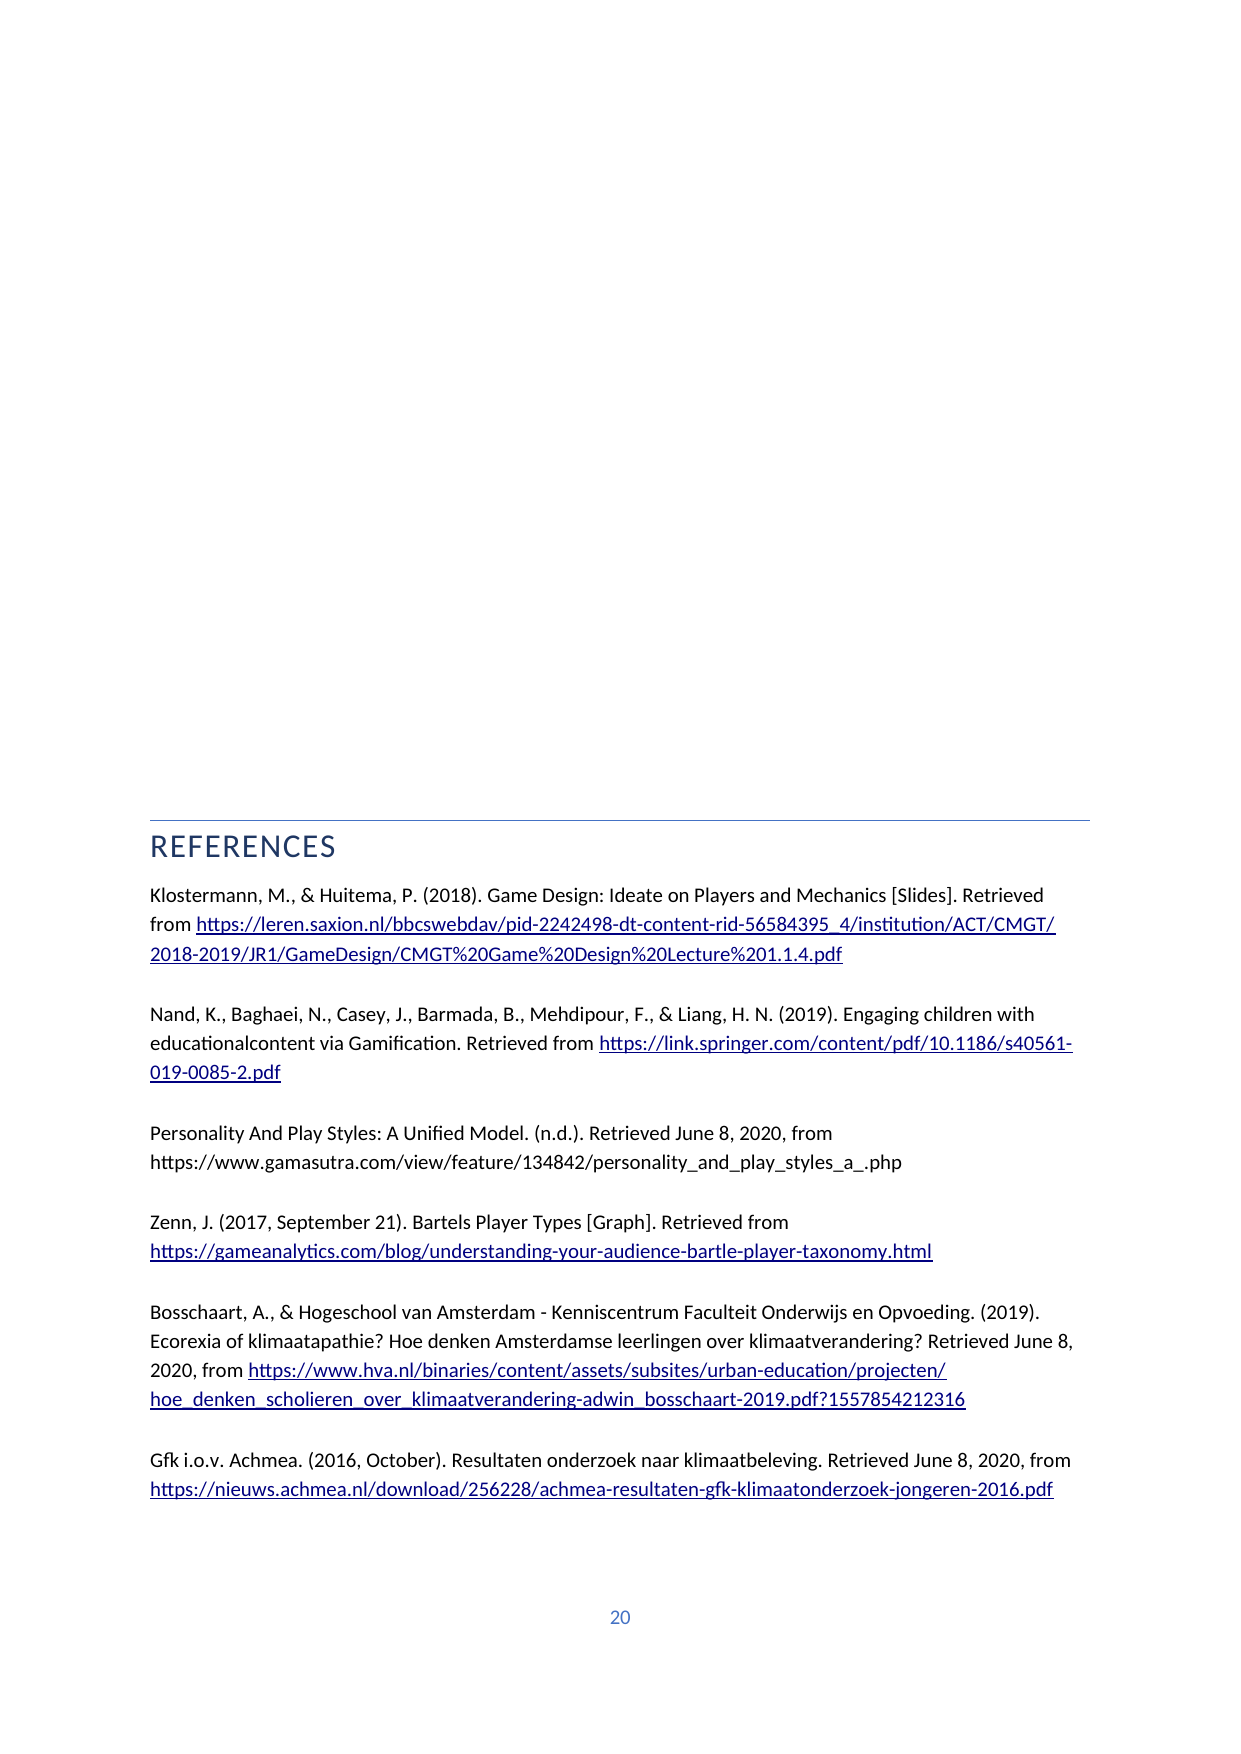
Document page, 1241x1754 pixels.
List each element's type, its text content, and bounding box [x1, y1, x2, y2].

subtitle References [150, 821, 1090, 866]
text Bosschaart, A., & Hogeschool van Amsterdam - Kenniscentrum Faculteit Onderwijs en Opvoeding. (2019). Ecorexia of klimaatapathie? Hoe denken Amsterdamse leerlingen over klimaatverandering? Retrieved June 8, 2020, from https://www.hva.nl/binaries/content/assets/subsites/urban-education/projecten/hoe_denken_scholieren_over_klimaatverandering-adwin_bosschaart-2019.pdf?1557854212316 [150, 1299, 1090, 1412]
text Zenn, J. (2017, September 21). Bartels Player Types [Graph]. Retrieved from https://gameanalytics.com/blog/understanding-your-audience-bartle-player-taxonomy.html [150, 1209, 1090, 1264]
text Personality And Play Styles: A Unified Model. (n.d.). Retrieved June 8, 2020, from https://www.gamasutra.com/view/feature/134842/personality_and_play_styles_a_.php [150, 1120, 1090, 1174]
text Nand, K., Baghaei, N., Casey, J., Barmada, B., Mehdipour, F., & Liang, H. N. (2019). Engaging children with educationalcontent via Gamification. Retrieved from https://link.springer.com/content/pdf/10.1186/s40561-019-0085-2.pdf [150, 1001, 1090, 1085]
text Gfk i.o.v. Achmea. (2016, October). Resultaten onderzoek naar klimaatbeleving. Retrieved June 8, 2020, from https://nieuws.achmea.nl/download/256228/achmea-resultaten-gfk-klimaatonderzoek-jongeren-2016.pdf [150, 1447, 1090, 1502]
text Klostermann, M., & Huitema, P. (2018). Game Design: Ideate on Players and Mechanics [Slides]. Retrieved from https://leren.saxion.nl/bbcswebdav/pid-2242498-dt-content-rid-56584395_4/institution/ACT/CMGT/2018-2019/JR1/GameDesign/CMGT%20Game%20Design%20Lecture%201.1.4.pdf [150, 882, 1090, 966]
